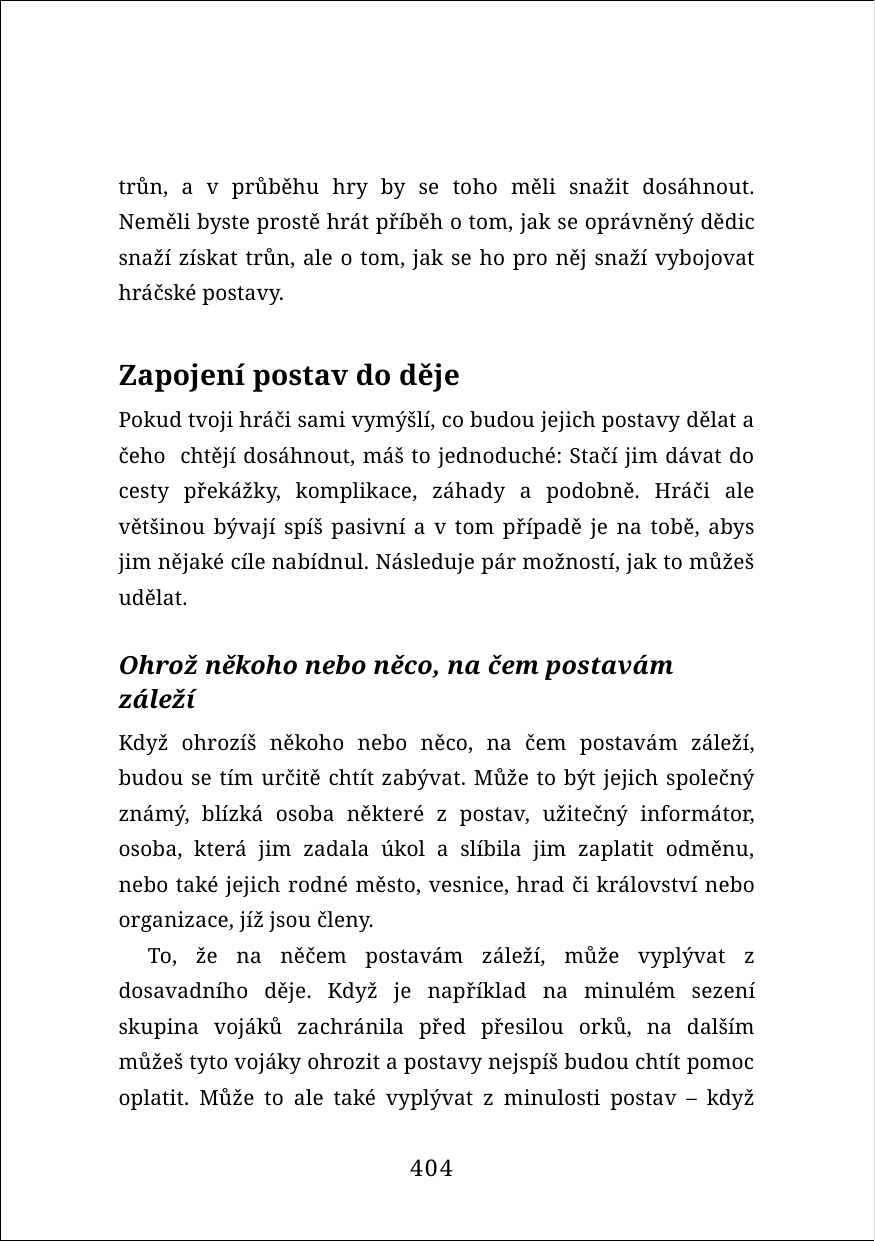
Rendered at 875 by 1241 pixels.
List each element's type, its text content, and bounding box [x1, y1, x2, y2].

subtitle Zapojení postav do děje [118, 355, 756, 393]
text trůn, a v průběhu hry by se toho měli snažit dosáhnout. Neměli byste prostě hrát příběh o tom, jak se oprávněný dědic snaží získat trůn, ale o tom, jak se ho pro něj snaží vybojovat hráčské postavy. [118, 172, 756, 307]
text Pokud tvoji hráči sami vymýšlí, co budou jejich postavy dělat a čeho chtějí dosáhnout, máš to jednoduché: Stačí jim dávat do cesty překážky, komplikace, záhady a podobně. Hráči ale většinou bývají spíš pasivní a v tom případě je na tobě, abys jim nějaké cíle nabídnul. Následuje pár možností, jak to můžeš udělat. [118, 405, 756, 611]
text Když ohrozíš někoho nebo něco, na čem postavám záleží, budou se tím určitě chtít zabývat. Může to být jejich společný známý, blízká osoba některé z postav, užitečný informátor, osoba, která jim zadala úkol a slíbila jim zaplatit odměnu, nebo také jejich rodné město, vesnice, hrad či království nebo organizace, jíž jsou členy. To, že na něčem postavám záleží, může vyplývat z dosavadního děje. Když je například na minulém sezení skupina vojáků zachránila před přesilou orků, na dalším můžeš tyto vojáky ohrozit a postavy nejspíš budou chtít pomoc oplatit. Může to ale také vyplývat z minulosti postav – když [118, 728, 756, 1111]
subtitle Ohrož někoho nebo něco, na čem postavám záleží [118, 648, 756, 716]
